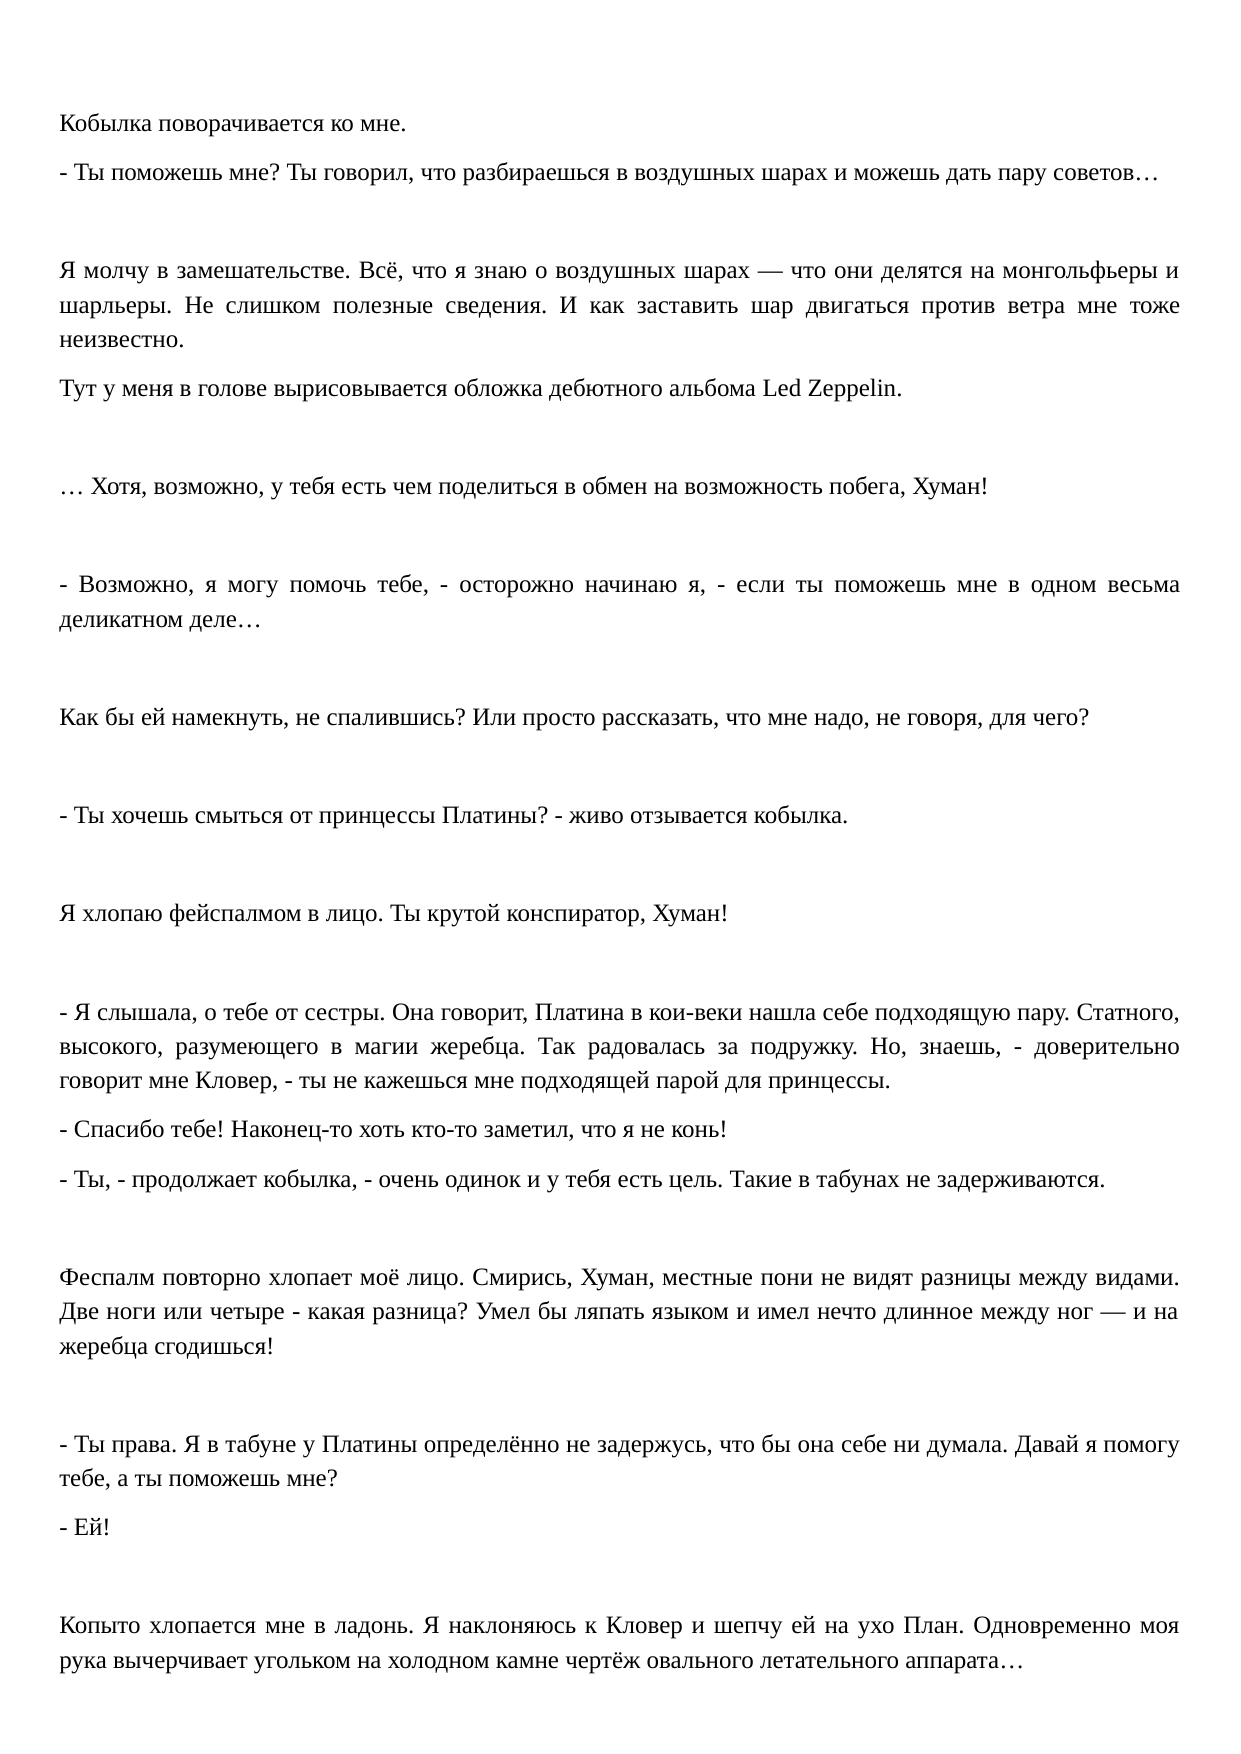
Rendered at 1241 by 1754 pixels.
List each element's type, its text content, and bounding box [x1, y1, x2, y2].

text … Хотя, возможно, у тебя есть чем поделиться в обмен на возможность побега, Хуман! [59, 471, 1181, 500]
text Копыто хлопается мне в ладонь. Я наклоняюсь к Кловер и шепчу ей на ухо План. Одновременно моя рука вычерчивает угольком на холодном камне чертёж овального летательного аппарата… [59, 1611, 1181, 1674]
text - Ей! [59, 1512, 1181, 1541]
text - Ты хочешь смыться от принцессы Платины? - живо отзывается кобылка. [59, 800, 1181, 829]
text Как бы ей намекнуть, не спалившись? Или просто рассказать, что мне надо, не говоря, для чего? [59, 702, 1181, 731]
text - Ты права. Я в табуне у Платины определённо не задержусь, что бы она себе ни думала. Давай я помогу тебе, а ты поможешь мне? [59, 1429, 1181, 1492]
text Тут у меня в голове вырисовывается обложка дебютного альбома Led Zeppelin. [59, 373, 1181, 402]
text Я молчу в замешательстве. Всё, что я знаю о воздушных шарах — что они делятся на монгольфьеры и шарльеры. Не слишком полезные сведения. И как заставить шар двигаться против ветра мне тоже неизвестно. [59, 255, 1181, 353]
text - Возможно, я могу помочь тебе, - осторожно начинаю я, - если ты поможешь мне в одном весьма деликатном деле… [59, 569, 1181, 633]
text Феспалм повторно хлопает моё лицо. Смирись, Хуман, местные пони не видят разницы между видами. Две ноги или четыре - какая разница? Умел бы ляпать языком и имел нечто длинное между ног — и на жеребца сгодишься! [59, 1262, 1181, 1359]
text - Ты, - продолжает кобылка, - очень одинок и у тебя есть цель. Такие в табунах не задерживаются. [59, 1164, 1181, 1192]
text - Ты поможешь мне? Ты говорил, что разбираешься в воздушных шарах и можешь дать пару советов… [59, 157, 1181, 186]
text - Я слышала, о тебе от сестры. Она говорит, Платина в кои-веки нашла себе подходящую пару. Статного, высокого, разумеющего в магии жеребца. Так радовалась за подружку. Но, знаешь, - доверительно говорит мне Кловер, - ты не кажешься мне подходящей парой для принцессы. [59, 997, 1181, 1094]
text Я хлопаю фейспалмом в лицо. Ты крутой конспиратор, Хуман! [59, 898, 1181, 927]
text - Спасибо тебе! Наконец-то хоть кто-то заметил, что я не конь! [59, 1114, 1181, 1143]
text Кобылка поворачивается ко мне. [59, 108, 1181, 137]
